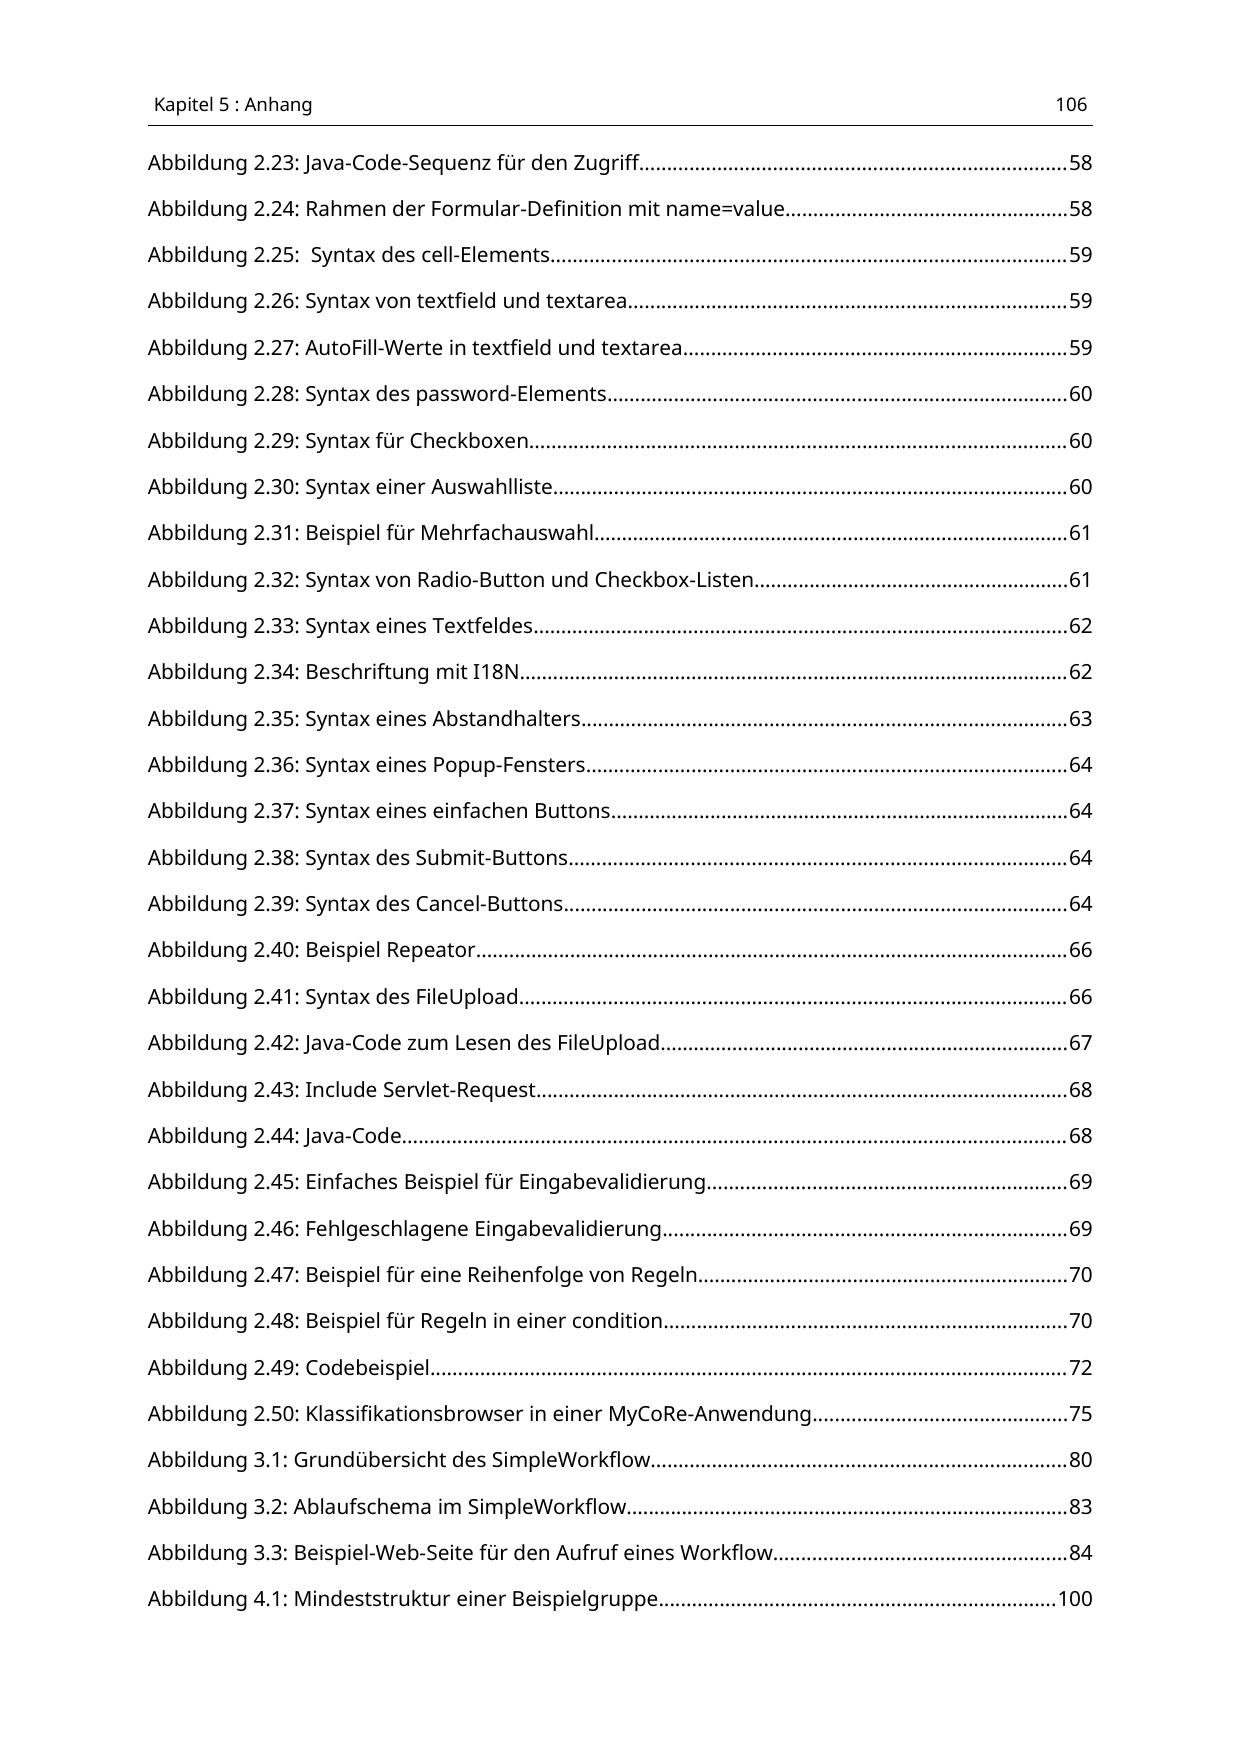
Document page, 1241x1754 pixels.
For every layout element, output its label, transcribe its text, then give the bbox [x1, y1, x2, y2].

text Abbildung 2.49: Codebeispiel 72 [148, 1353, 1092, 1381]
text Abbildung 2.33: Syntax eines Textfeldes 62 [148, 611, 1092, 639]
text Abbildung 4.1: Mindeststruktur einer Beispielgruppe 100 [148, 1584, 1092, 1613]
text Abbildung 2.42: Java-Code zum Lesen des FileUpload 67 [148, 1028, 1092, 1057]
text Abbildung 2.31: Beispiel für Mehrfachauswahl 61 [148, 518, 1092, 547]
text Abbildung 2.39: Syntax des Cancel-Buttons 64 [148, 889, 1092, 917]
text Abbildung 2.37: Syntax eines einfachen Buttons 64 [148, 797, 1092, 825]
text Abbildung 2.50: Klassifikationsbrowser in einer MyCoRe-Anwendung 75 [148, 1399, 1092, 1427]
text Abbildung 2.26: Syntax von textfield und textarea 59 [148, 287, 1092, 315]
text Abbildung 2.35: Syntax eines Abstandhalters 63 [148, 704, 1092, 732]
text Abbildung 2.47: Beispiel für eine Reihenfolge von Regeln 70 [148, 1260, 1092, 1288]
text Abbildung 2.23: Java-Code-Sequenz für den Zugriff 58 [148, 148, 1092, 176]
text Abbildung 2.44: Java-Code 68 [148, 1121, 1092, 1149]
text Abbildung 2.46: Fehlgeschlagene Eingabevalidierung 69 [148, 1214, 1092, 1242]
text Abbildung 3.2: Ablaufschema im SimpleWorkflow 83 [148, 1492, 1092, 1520]
text Abbildung 2.32: Syntax von Radio-Button und Checkbox-Listen 61 [148, 565, 1092, 593]
text Abbildung 2.36: Syntax eines Popup-Fensters 64 [148, 750, 1092, 778]
text Abbildung 3.1: Grundübersicht des SimpleWorkflow 80 [148, 1446, 1092, 1474]
text Abbildung 2.28: Syntax des password-Elements 60 [148, 379, 1092, 408]
text Abbildung 2.48: Beispiel für Regeln in einer condition 70 [148, 1306, 1092, 1335]
text Abbildung 2.25: Syntax des cell-Elements 59 [148, 240, 1092, 268]
text Abbildung 2.41: Syntax des FileUpload 66 [148, 982, 1092, 1010]
text Abbildung 2.27: AutoFill-Werte in textfield und textarea 59 [148, 333, 1092, 361]
text Abbildung 2.29: Syntax für Checkboxen 60 [148, 426, 1092, 454]
text Abbildung 2.43: Include Servlet-Request 68 [148, 1075, 1092, 1103]
text Abbildung 2.24: Rahmen der Formular-Definition mit name=value 58 [148, 194, 1092, 222]
text Abbildung 2.40: Beispiel Repeator 66 [148, 936, 1092, 964]
text Abbildung 2.34: Beschriftung mit I18N 62 [148, 657, 1092, 686]
text Abbildung 2.38: Syntax des Submit-Buttons 64 [148, 843, 1092, 871]
text Abbildung 2.45: Einfaches Beispiel für Eingabevalidierung 69 [148, 1167, 1092, 1196]
text Abbildung 2.30: Syntax einer Auswahlliste 60 [148, 472, 1092, 500]
text Abbildung 3.3: Beispiel-Web-Seite für den Aufruf eines Workflow 84 [148, 1538, 1092, 1566]
